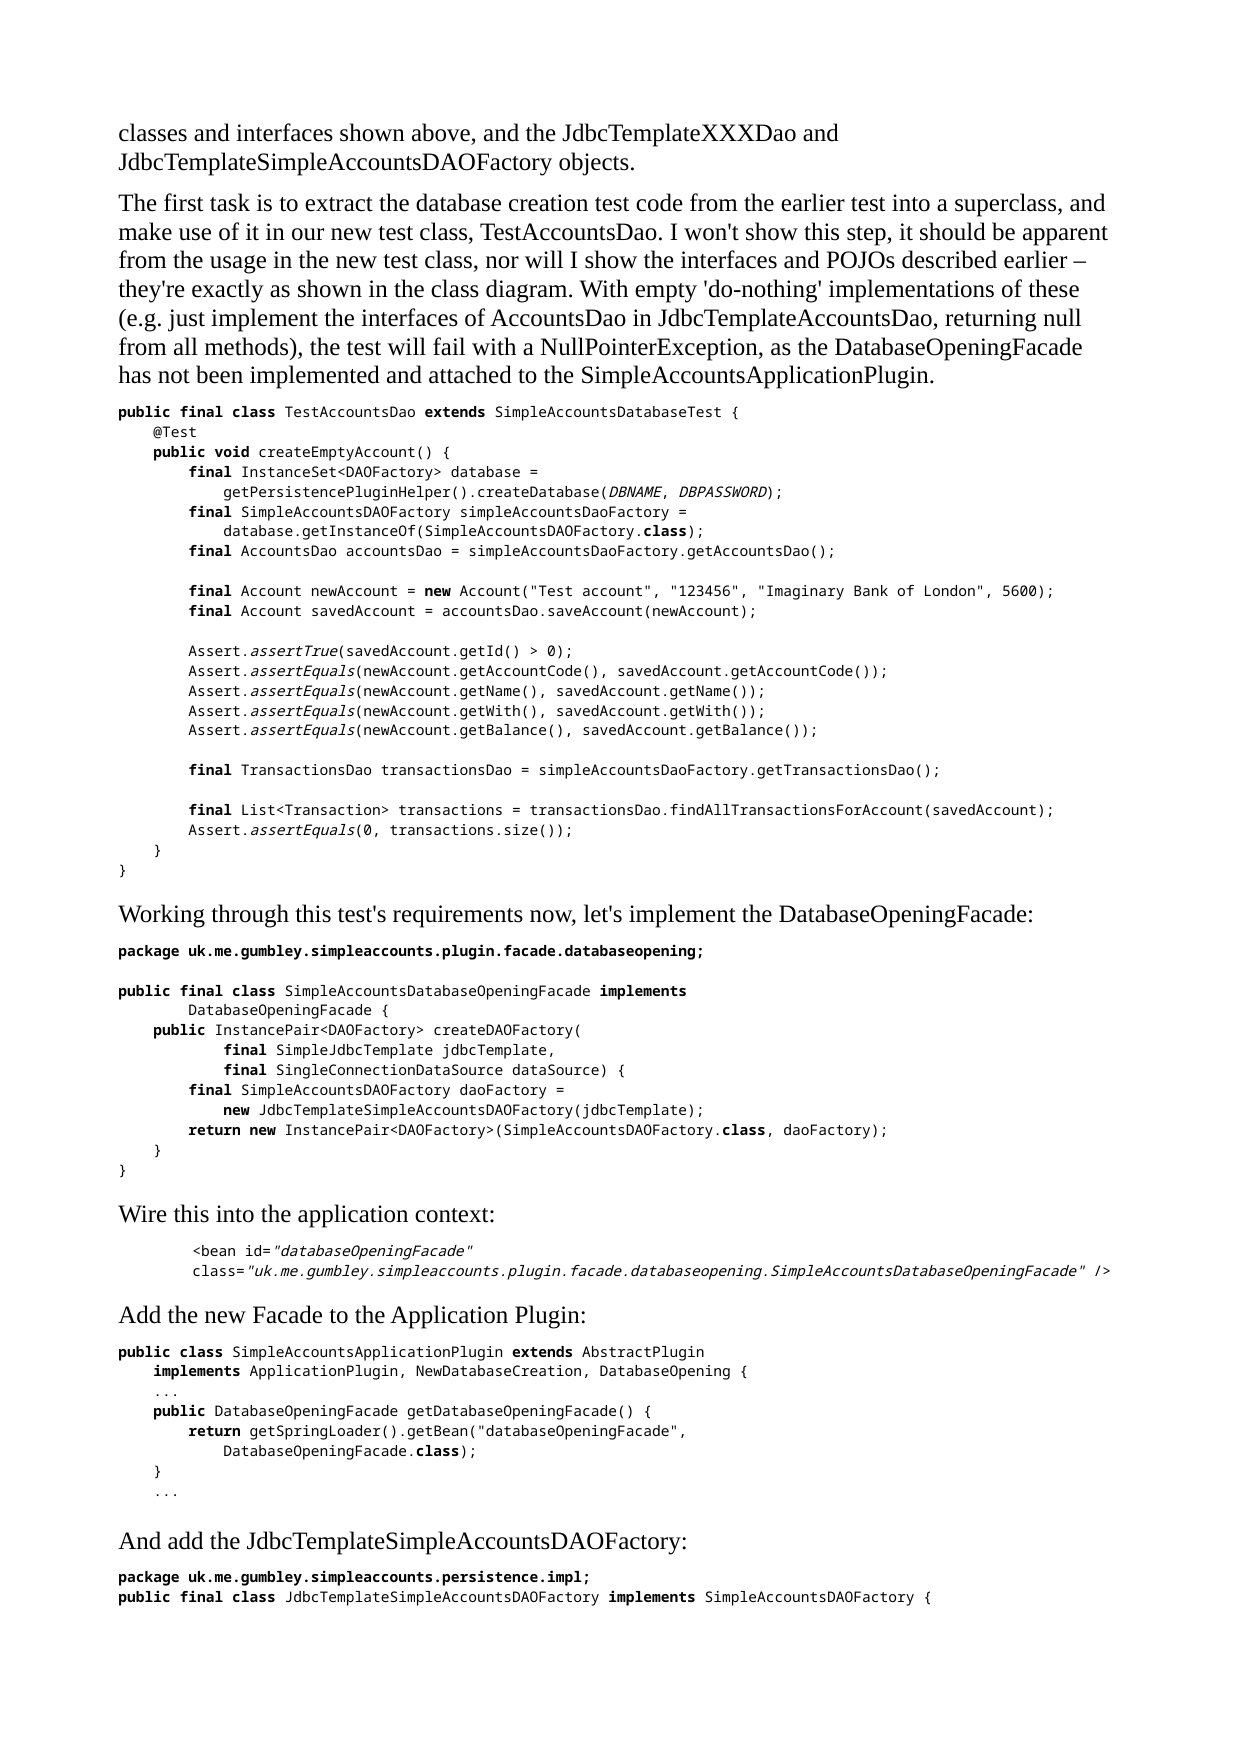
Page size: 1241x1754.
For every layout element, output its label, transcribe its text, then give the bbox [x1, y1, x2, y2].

text public final class JdbcTemplateSimpleAccountsDAOFactory implements SimpleAccountsDAOFactory { [118, 1587, 1122, 1607]
text The first task is to extract the database creation test code from the earlier test into a superclass, and make use of it in our new test class, TestAccountsDao. I won't show this step, it should be apparent from the usage in the new test class, nor will I show the interfaces and POJOs described earlier – they're exactly as shown in the class diagram. With empty 'do-nothing' implementations of these (e.g. just implement the interfaces of AccountsDao in JdbcTemplateAccountsDao, returning null from all methods), the test will fail with a NullPointerException, as the DatabaseOpeningFacade has not been implemented and attached to the SimpleAccountsApplicationPlugin. [118, 188, 1122, 389]
text Add the new Facade to the Application Plugin: [118, 1300, 1122, 1329]
text public DatabaseOpeningFacade getDatabaseOpeningFacade() { [118, 1401, 1122, 1421]
text DatabaseOpeningFacade { [118, 1000, 1122, 1020]
text } [118, 839, 1122, 859]
text public class SimpleAccountsApplicationPlugin extends AbstractPlugin [118, 1341, 1122, 1361]
text final SimpleJdbcTemplate jdbcTemplate, [118, 1040, 1122, 1060]
text package uk.me.gumbley.simpleaccounts.plugin.facade.databaseopening; [118, 941, 1122, 960]
text public InstancePair<DAOFactory> createDAOFactory( [118, 1020, 1122, 1040]
text classes and interfaces shown above, and the JdbcTemplateXXXDao and JdbcTemplateSimpleAccountsDAOFactory objects. [118, 118, 1122, 176]
text final SimpleAccountsDAOFactory simpleAccountsDaoFactory = [118, 501, 1122, 521]
text return getSpringLoader().getBean("databaseOpeningFacade", [118, 1421, 1122, 1441]
text final Account newAccount = new Account("Test account", "123456", "Imaginary Bank of London", 5600); [118, 581, 1122, 601]
text } [118, 1461, 1122, 1481]
text package uk.me.gumbley.simpleaccounts.persistence.impl; [118, 1567, 1122, 1587]
text final List<Transaction> transactions = transactionsDao.findAllTransactionsForAccount(savedAccount); [118, 800, 1122, 820]
text } [118, 1159, 1122, 1179]
text implements ApplicationPlugin, NewDatabaseCreation, DatabaseOpening { [118, 1361, 1122, 1381]
text final SingleConnectionDataSource dataSource) { [118, 1060, 1122, 1080]
text final SimpleAccountsDAOFactory daoFactory = [118, 1080, 1122, 1100]
text Wire this into the application context: [118, 1199, 1122, 1228]
text Assert.assertTrue(savedAccount.getId() > 0); [118, 641, 1122, 661]
text Assert.assertEquals(newAccount.getBalance(), savedAccount.getBalance()); [118, 720, 1122, 740]
text Working through this test's requirements now, let's implement the DatabaseOpeningFacade: [118, 899, 1122, 928]
text @Test [118, 422, 1122, 442]
text Assert.assertEquals(newAccount.getAccountCode(), savedAccount.getAccountCode()); [118, 661, 1122, 680]
text public final class SimpleAccountsDatabaseOpeningFacade implements [118, 980, 1122, 1000]
text public void createEmptyAccount() { [118, 442, 1122, 462]
text database.getInstanceOf(SimpleAccountsDAOFactory.class); [118, 521, 1122, 541]
text final TransactionsDao transactionsDao = simpleAccountsDaoFactory.getTransactionsDao(); [118, 760, 1122, 780]
text <bean id="databaseOpeningFacade" class="uk.me.gumbley.simpleaccounts.plugin.facade.databaseopening.SimpleAccountsDatabaseOpeningFacade" /> [118, 1240, 1122, 1280]
text And add the JdbcTemplateSimpleAccountsDAOFactory: [118, 1526, 1122, 1555]
text } [118, 859, 1122, 879]
text final InstanceSet<DAOFactory> database = [118, 462, 1122, 481]
text final Account savedAccount = accountsDao.saveAccount(newAccount); [118, 601, 1122, 621]
text ... [118, 1481, 1122, 1501]
text getPersistencePluginHelper().createDatabase(DBNAME, DBPASSWORD); [118, 481, 1122, 501]
text Assert.assertEquals(newAccount.getWith(), savedAccount.getWith()); [118, 700, 1122, 720]
text DatabaseOpeningFacade.class); [118, 1441, 1122, 1461]
text final AccountsDao accountsDao = simpleAccountsDaoFactory.getAccountsDao(); [118, 541, 1122, 561]
text Assert.assertEquals(0, transactions.size()); [118, 820, 1122, 839]
text Assert.assertEquals(newAccount.getName(), savedAccount.getName()); [118, 680, 1122, 700]
text new JdbcTemplateSimpleAccountsDAOFactory(jdbcTemplate); [118, 1100, 1122, 1119]
text ... [118, 1381, 1122, 1401]
text } [118, 1139, 1122, 1159]
text return new InstancePair<DAOFactory>(SimpleAccountsDAOFactory.class, daoFactory); [118, 1119, 1122, 1139]
text public final class TestAccountsDao extends SimpleAccountsDatabaseTest { [118, 402, 1122, 422]
